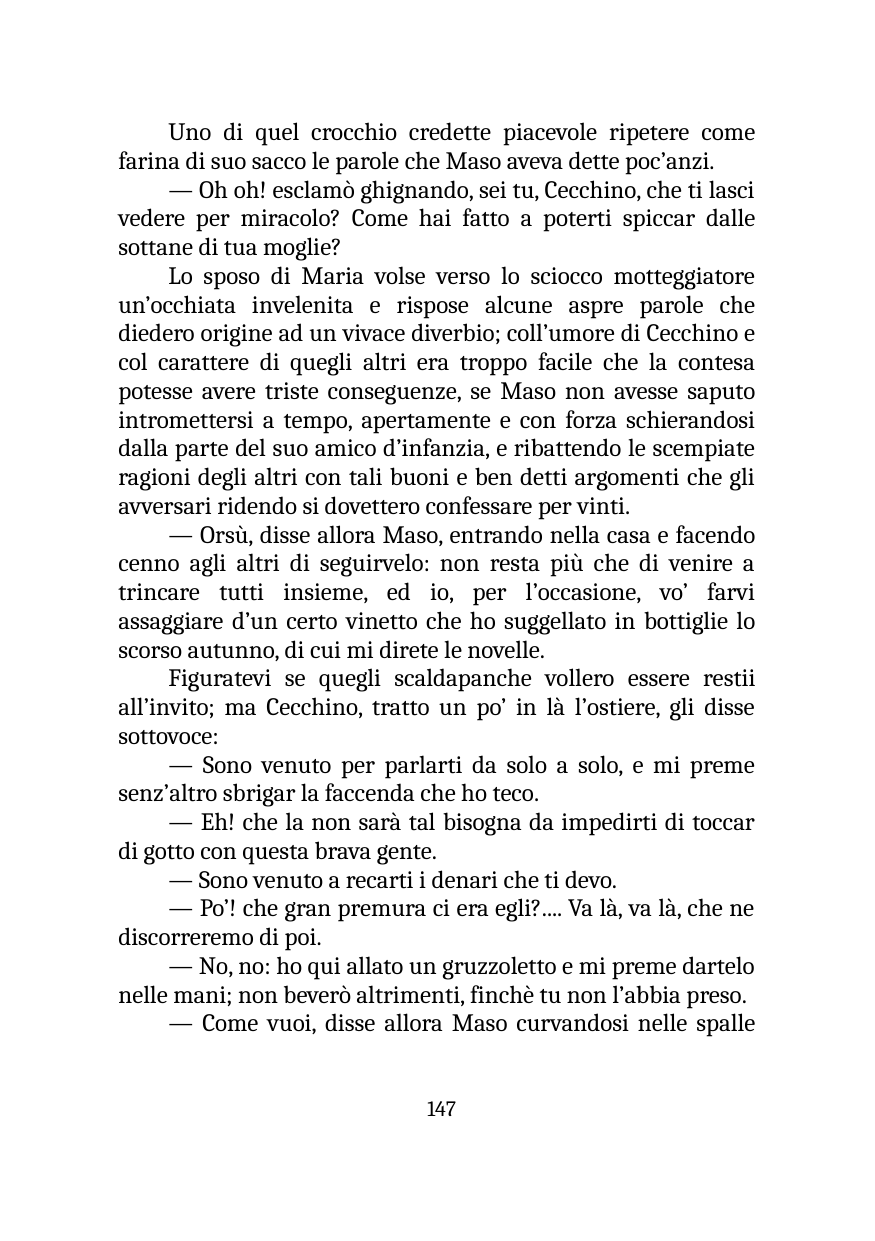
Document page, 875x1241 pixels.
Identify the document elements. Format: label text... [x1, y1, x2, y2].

text — Oh oh! esclamò ghignando, sei tu, Cecchino, che ti lasci vedere per miracolo? Come hai fatto a poterti spiccar dalle sottane di tua moglie? [118, 176, 756, 262]
text Uno di quel crocchio credette piacevole ripetere come farina di suo sacco le parole che Maso aveva dette poc’anzi. [118, 118, 756, 176]
text — Po’! che gran premura ci era egli?.... Va là, va là, che ne discorreremo di poi. [118, 894, 756, 952]
text — Come vuoi, disse allora Maso curvandosi nelle spalle [118, 1009, 756, 1038]
text — Orsù, disse allora Maso, entrando nella casa e facendo cenno agli altri di seguirvelo: non resta più che di venire a trincare tutti insieme, ed io, per l’occasione, vo’ farvi assaggiare d’un certo vinetto che ho suggellato in bottiglie lo scorso autunno, di cui mi direte le novelle. [118, 521, 756, 664]
text — Sono venuto per parlarti da solo a solo, e mi preme senz’altro sbrigar la faccenda che ho teco. [118, 751, 756, 808]
text — No, no: ho qui allato un gruzzoletto e mi preme dartelo nelle mani; non beverò altrimenti, finchè tu non l’abbia preso. [118, 952, 756, 1009]
text — Eh! che la non sarà tal bisogna da impedirti di toccar di gotto con questa brava gente. [118, 808, 756, 866]
text Lo sposo di Maria volse verso lo sciocco motteggiatore un’occhiata invelenita e rispose alcune aspre parole che diedero origine ad un vivace diverbio; coll’umore di Cecchino e col carattere di quegli altri era troppo facile che la contesa potesse avere triste conseguenze, se Maso non avesse saputo intromettersi a tempo, apertamente e con forza schierandosi dalla parte del suo amico d’infanzia, e ribattendo le scempiate ragioni degli altri con tali buoni e ben detti argomenti che gli avversari ridendo si dovettero confessare per vinti. [118, 262, 756, 521]
text — Sono venuto a recarti i denari che ti devo. [118, 866, 756, 894]
text Figuratevi se quegli scaldapanche vollero essere restii all’invito; ma Cecchino, tratto un po’ in là l’ostiere, gli disse sottovoce: [118, 664, 756, 751]
